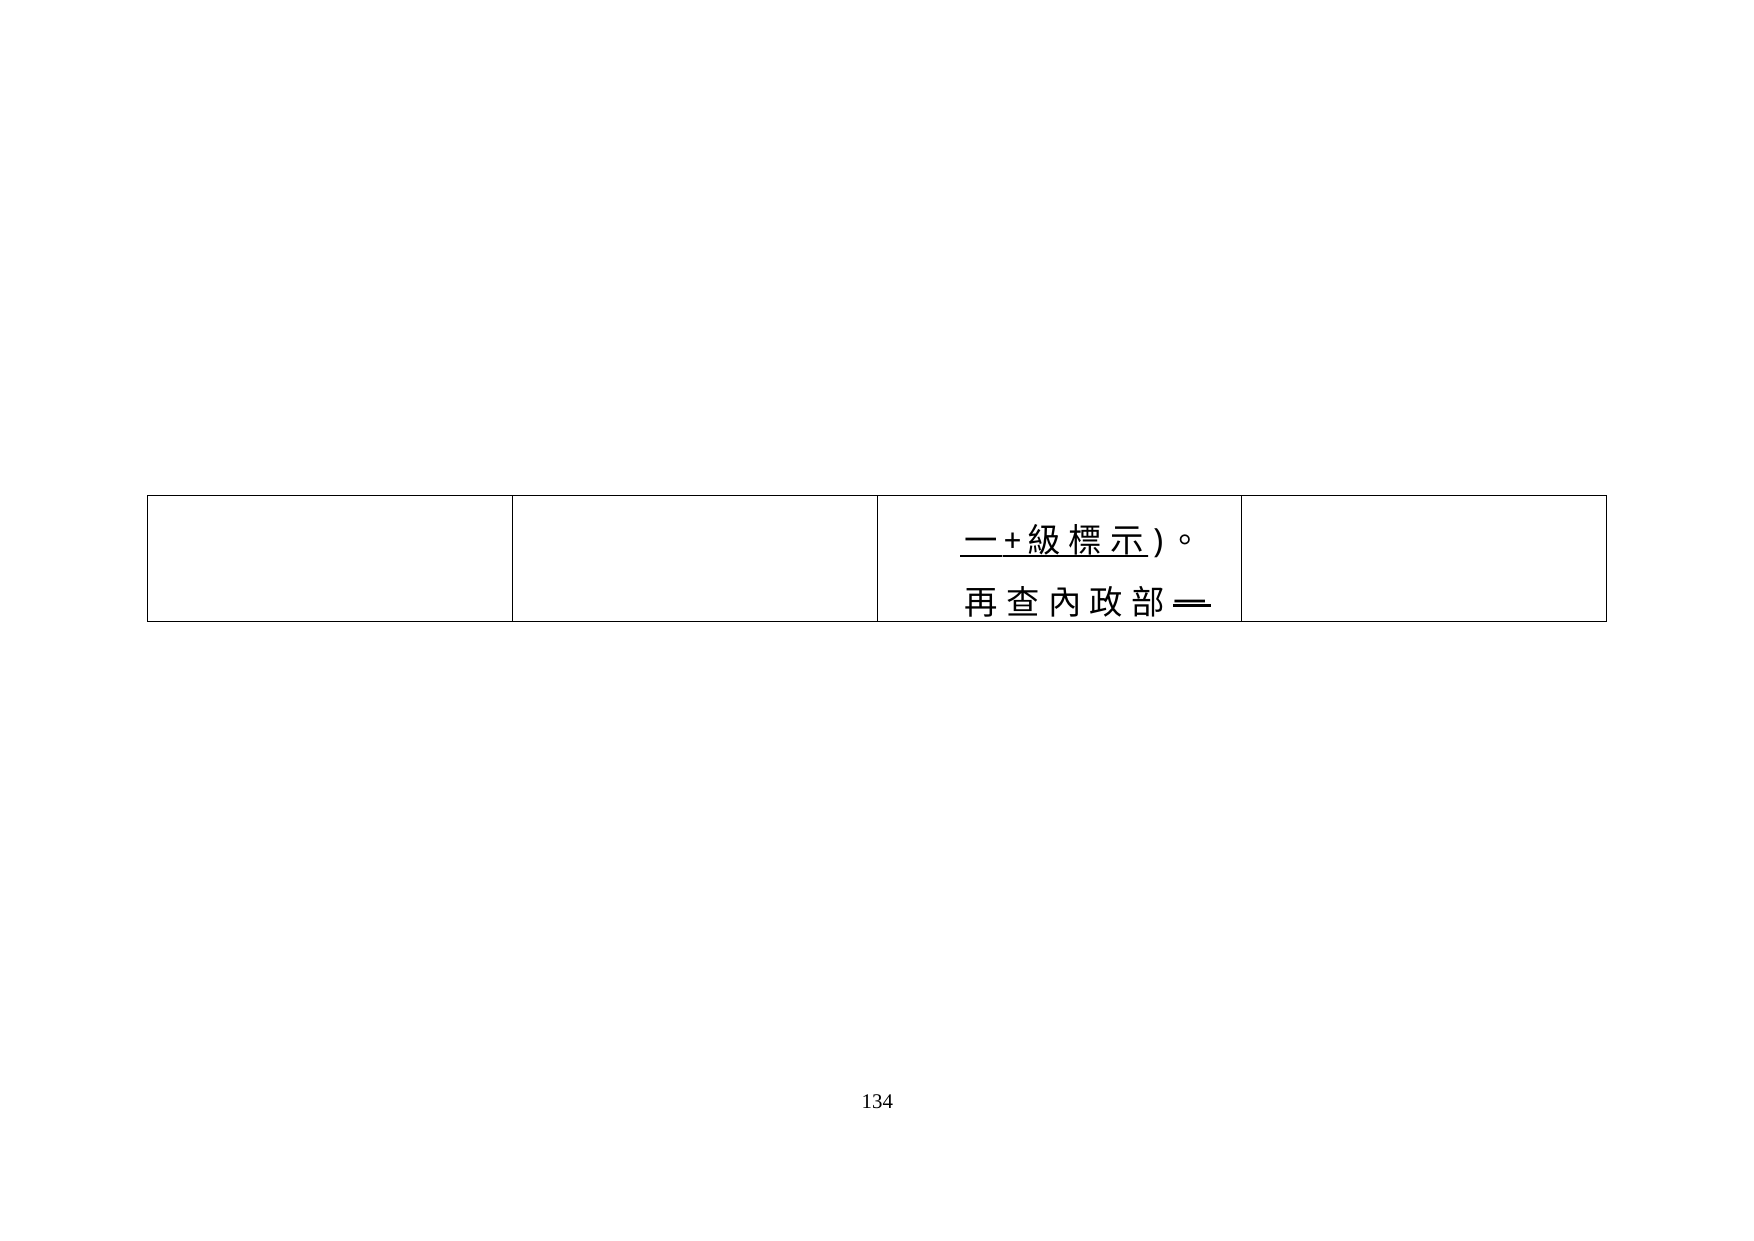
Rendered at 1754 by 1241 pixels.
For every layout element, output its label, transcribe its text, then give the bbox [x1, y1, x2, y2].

table_cell [1242, 496, 1606, 621]
table_cell [148, 496, 512, 621]
table_cell 一+級標示)。再查內政部一 [878, 496, 1241, 621]
table_cell [513, 496, 877, 621]
